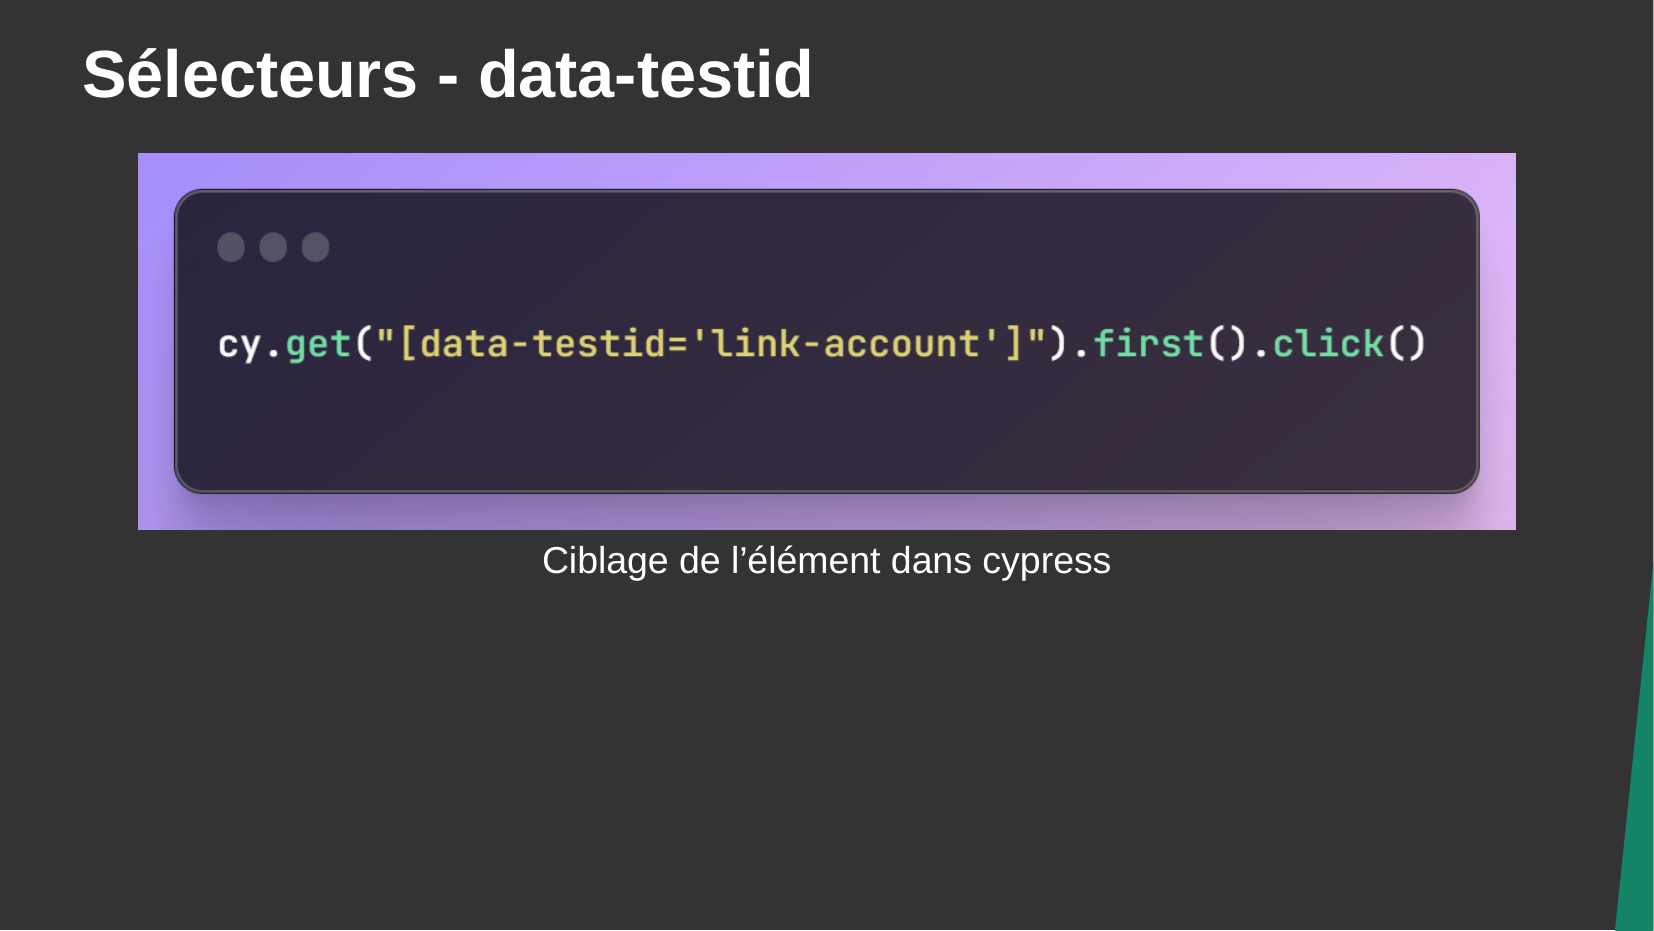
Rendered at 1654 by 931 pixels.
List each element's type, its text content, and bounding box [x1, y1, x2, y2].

title Sélecteurs - data-testid [82, 37, 886, 119]
text_box Ciblage de l’élément dans cypress [141, 532, 1512, 591]
text_box [1614, 556, 1654, 931]
picture [138, 153, 1516, 530]
